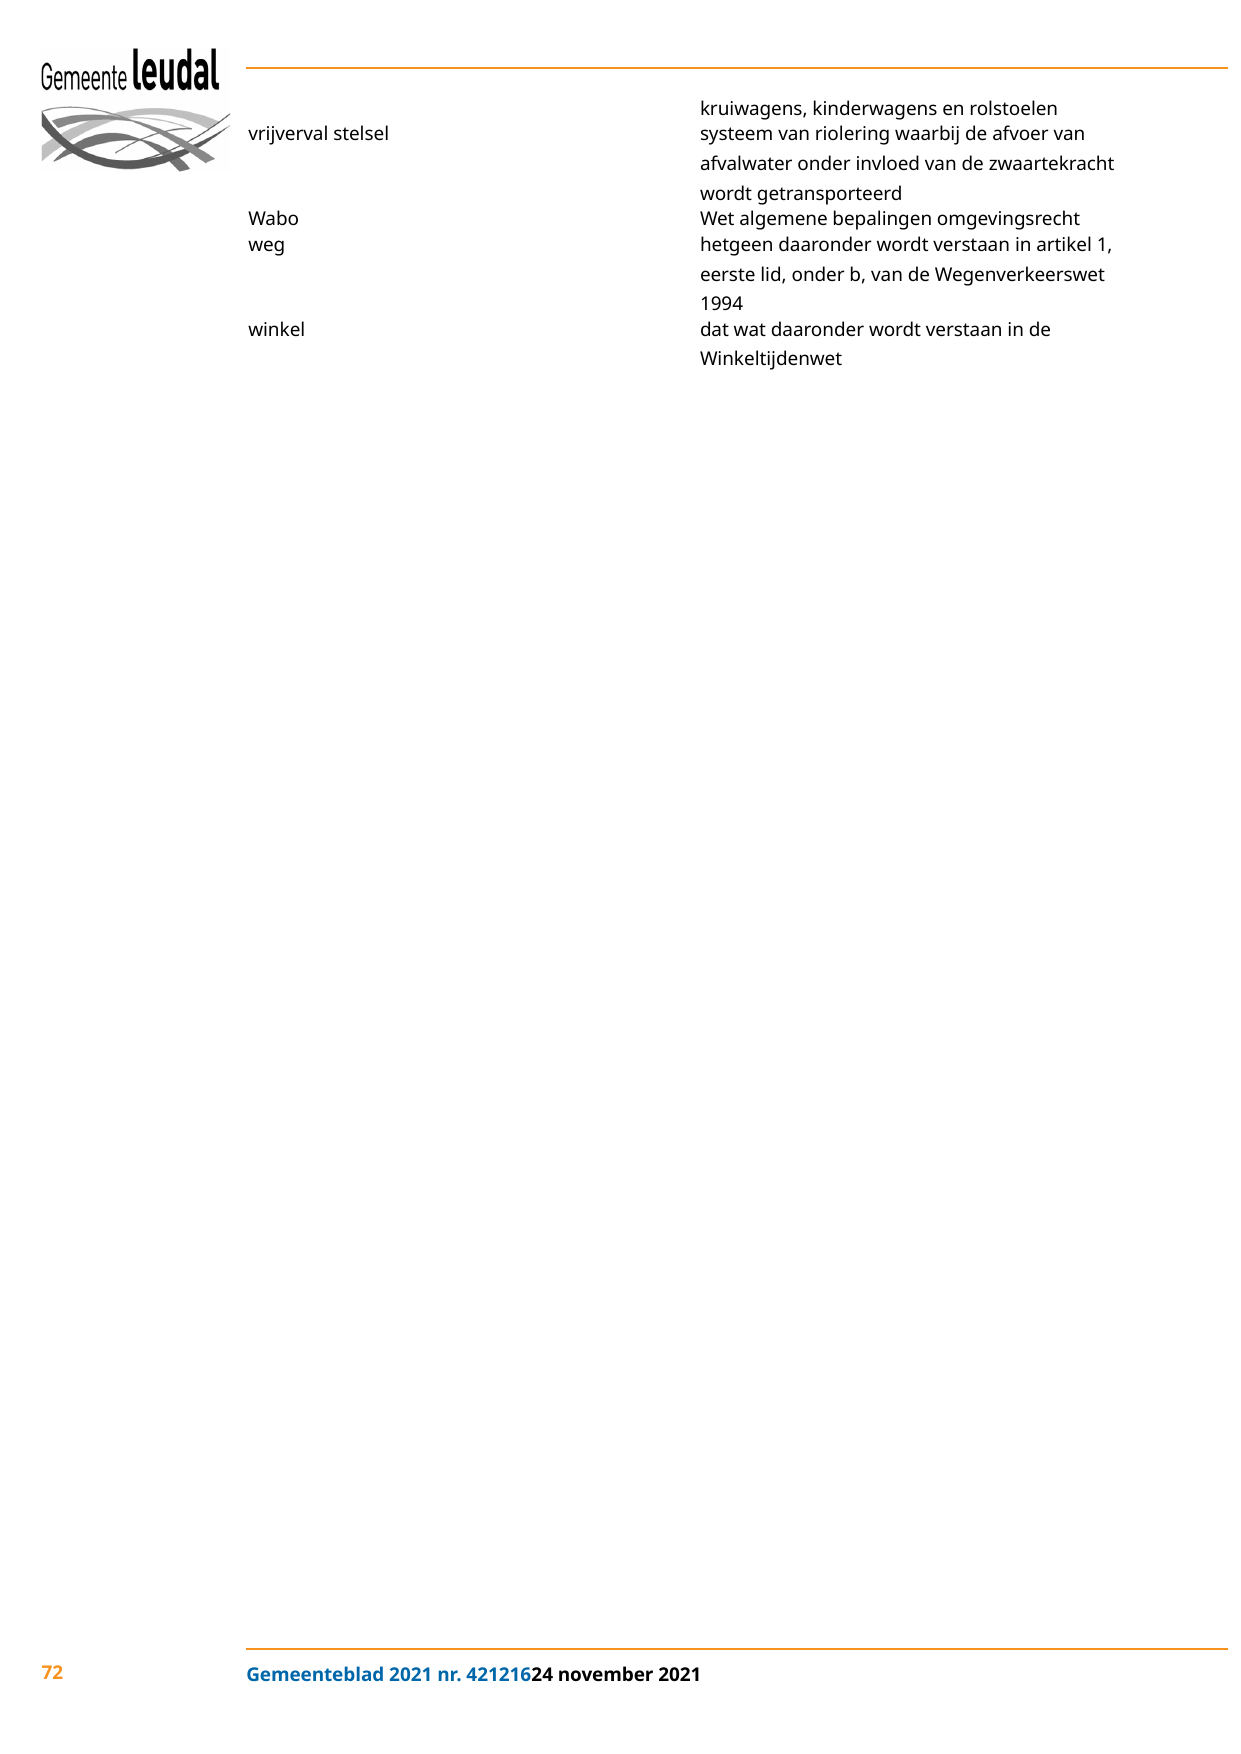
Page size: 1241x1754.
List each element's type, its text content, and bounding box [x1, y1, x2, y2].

table_cell winkel [248, 316, 700, 371]
table_cell systeem van riolering waarbij de afvoer van afvalwater onder invloed van de zwaartekracht wordt getransporteerd [700, 121, 1152, 205]
table_cell Wet algemene bepalingen omgevingsrecht [700, 205, 1152, 231]
table_cell weg [248, 231, 700, 316]
table_cell kruiwagens, kinderwagens en rolstoelen [700, 95, 1152, 121]
table_cell hetgeen daaronder wordt verstaan in artikel 1, eerste lid, onder b, van de Wegenverkeerswet 1994 [700, 231, 1152, 316]
table_cell [248, 95, 700, 121]
table_cell Wabo [248, 205, 700, 231]
table_cell dat wat daaronder wordt verstaan in de Winkeltijdenwet [700, 316, 1152, 371]
table_cell vrijverval stelsel [248, 121, 700, 205]
picture [41, 47, 231, 172]
